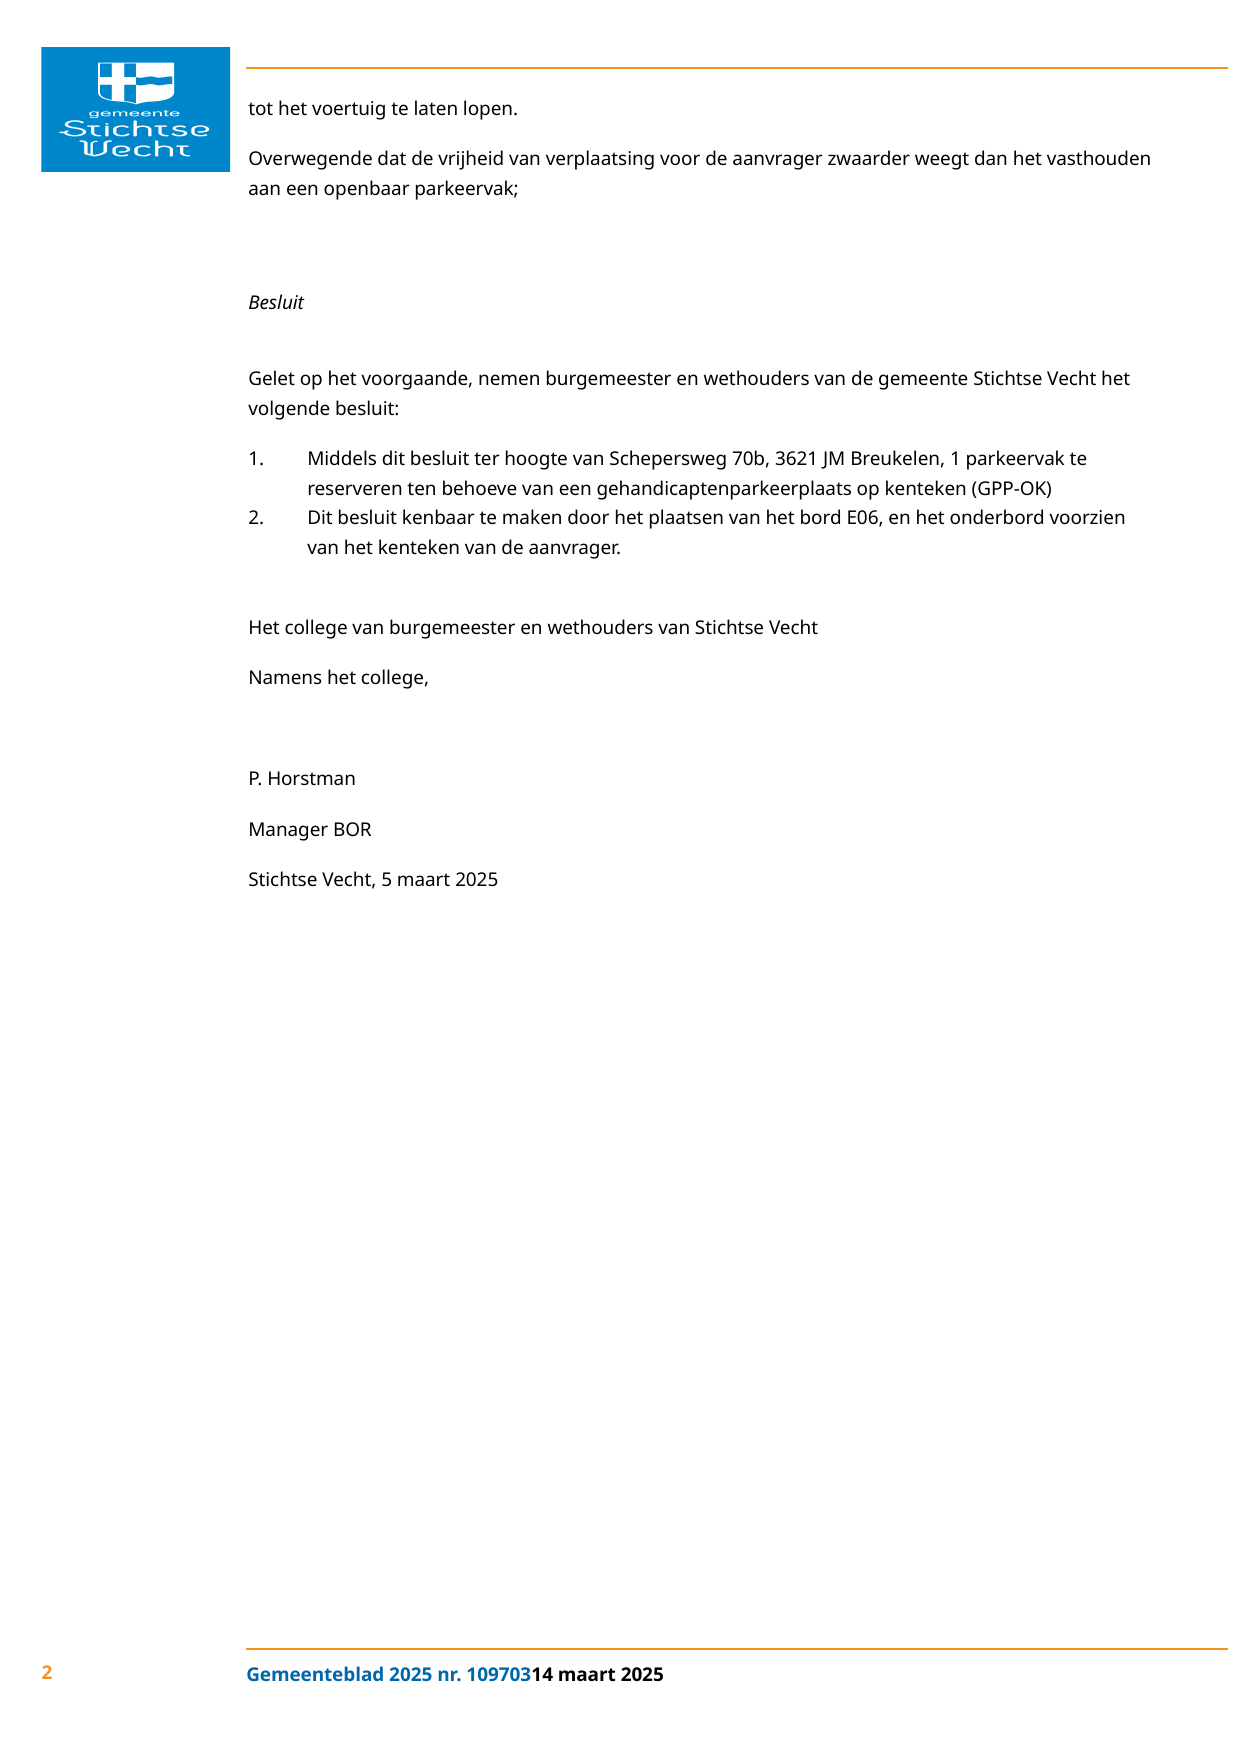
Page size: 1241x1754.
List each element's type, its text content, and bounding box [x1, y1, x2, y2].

text Overwegende dat de vrijheid van verplaatsing voor de aanvrager zwaarder weegt dan het vasthouden aan een openbaar parkeervak; [248, 145, 1152, 201]
list Dit besluit kenbaar te maken door het plaatsen van het bord E06, en het onderbord voorzien van het kenteken van de aanvrager. [248, 504, 1152, 560]
text tot het voertuig te laten lopen. [248, 95, 1152, 121]
picture [137, 63, 174, 103]
picture [99, 63, 135, 101]
text Namens het college, [248, 664, 1152, 690]
text Manager BOR [248, 816, 1152, 841]
text Het college van burgemeester en wethouders van Stichtse Vecht [248, 614, 1152, 640]
text Stichtse Vecht, 5 maart 2025 [248, 866, 1152, 892]
text Gelet op het voorgaande, nemen burgemeester en wethouders van de gemeente Stichtse Vecht het volgende besluit: [248, 365, 1152, 421]
text Besluit [248, 289, 1152, 315]
list Middels dit besluit ter hoogte van Schepersweg 70b, 3621 JM Breukelen, 1 parkeervak te reserveren ten behoeve van een gehandicaptenparkeerplaats op kenteken (GPP-OK) [248, 445, 1152, 501]
text P. Horstman [248, 765, 1152, 791]
